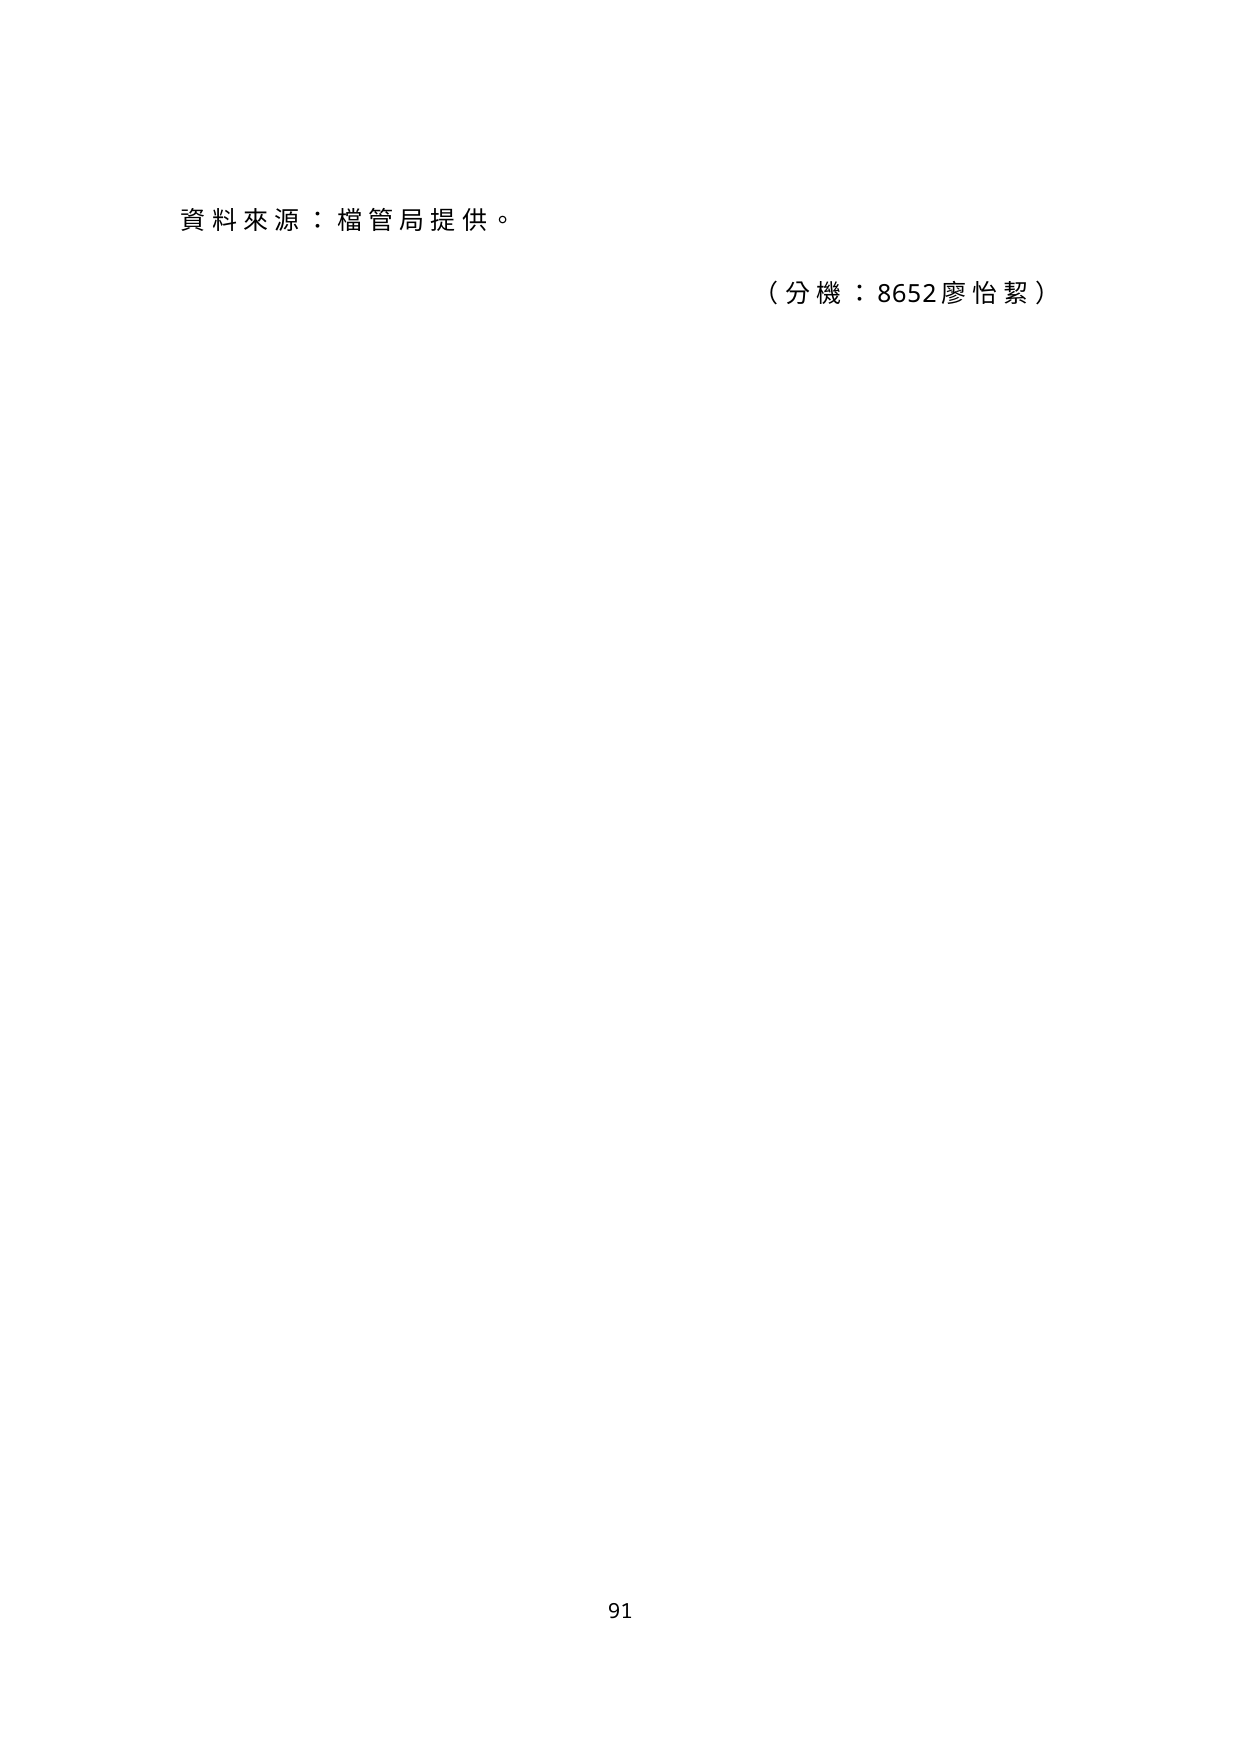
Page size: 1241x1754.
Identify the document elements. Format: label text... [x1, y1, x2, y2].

text （分機：8652廖怡絜） [177, 240, 1063, 302]
text 資料來源：檔管局提供。 [177, 177, 1092, 240]
